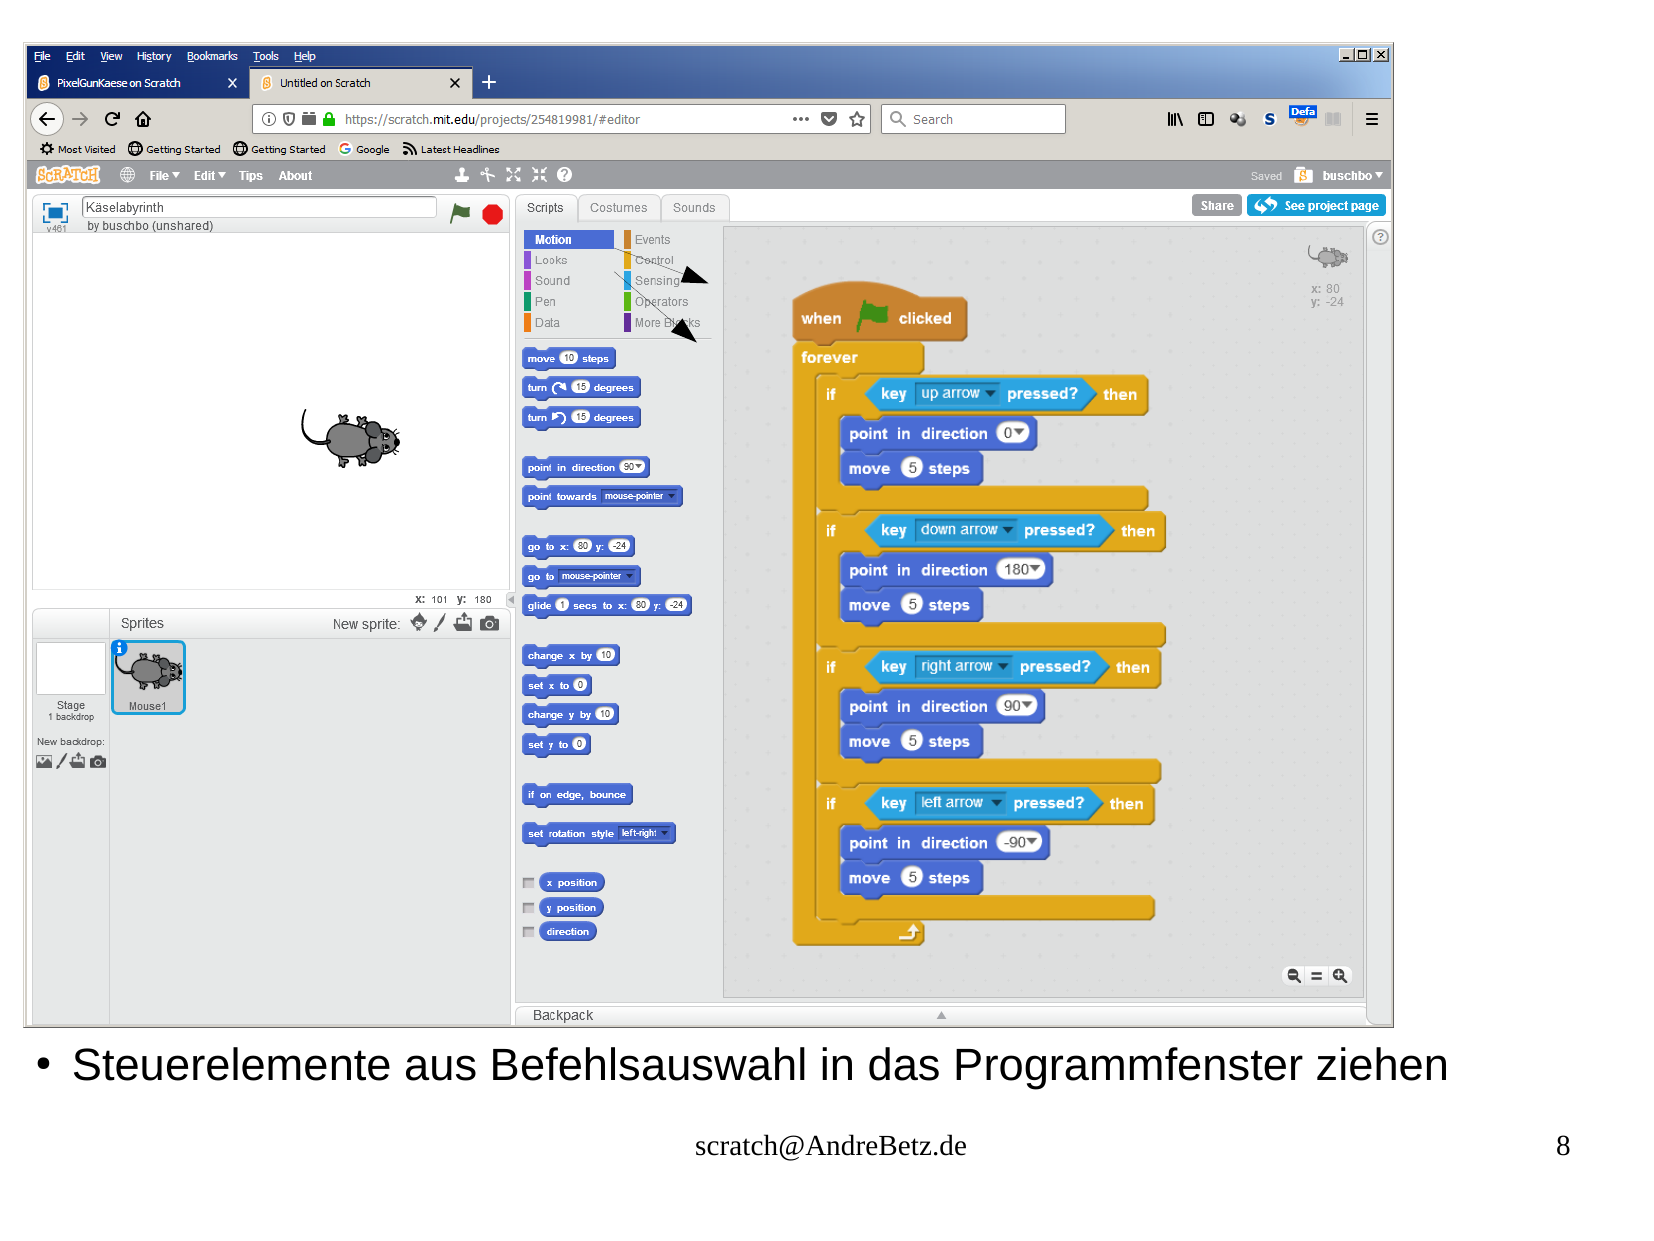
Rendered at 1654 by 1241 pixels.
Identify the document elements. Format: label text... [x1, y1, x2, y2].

picture [23, 42, 1394, 1028]
list Steuerelemente aus Befehlsauswahl in das Programmfenster ziehen [23, 1039, 1489, 1111]
